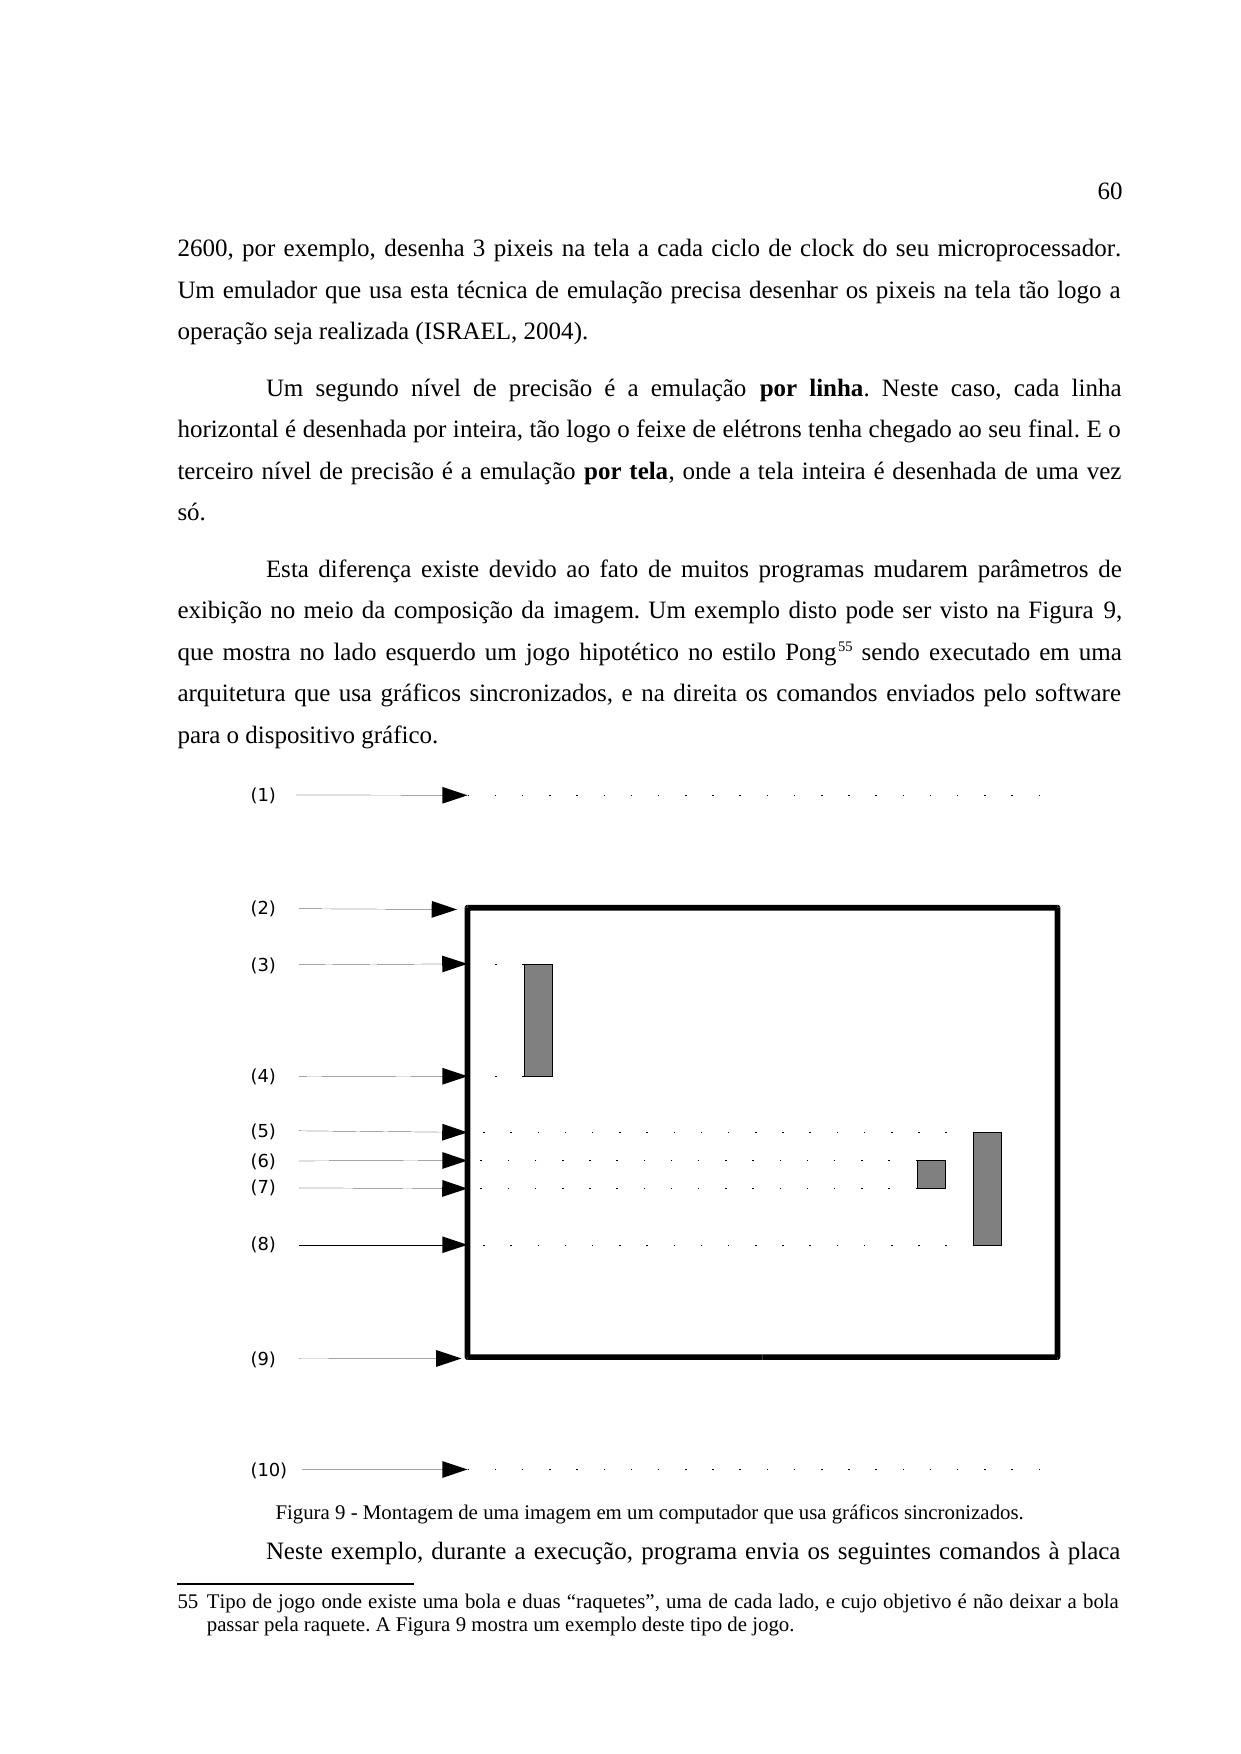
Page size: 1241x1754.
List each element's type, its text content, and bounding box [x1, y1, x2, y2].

text Neste exemplo, durante a execução, programa envia os seguintes comandos à placa [177, 777, 1122, 1565]
text Esta diferença existe devido ao fato de muitos programas mudarem parâmetros de exibição no meio da composição da imagem. Um exemplo disto pode ser visto na Figura 9, que mostra no lado esquerdo um jogo hipotético no estilo Pong sendo executado em uma arquitetura que usa gráficos sincronizados, e na direita os comandos enviados pelo software para o dispositivo gráfico. [177, 555, 1122, 749]
text Tipo de jogo onde existe uma bola e duas “raquetes”, uma de cada lado, e cujo objetivo é não deixar a bola passar pela raquete. A Figura 9 mostra um exemplo deste tipo de jogo. [177, 1589, 1122, 1636]
text Figura 9 - Montagem de uma imagem em um computador que usa gráficos sincronizados. [237, 790, 1062, 1524]
text 2600, por exemplo, desenha 3 pixeis na tela a cada ciclo de clock do seu microprocessador. Um emulador que usa esta técnica de emulação precisa desenhar os pixeis na tela tão logo a operação seja realizada (ISRAEL, 2004). [177, 234, 1122, 345]
text Um segundo nível de precisão é a emulação por linha. Neste caso, cada linha horizontal é desenhada por inteira, tão logo o feixe de elétrons tenha chegado ao seu final. E o terceiro nível de precisão é a emulação por tela, onde a tela inteira é desenhada de uma vez só. [177, 374, 1122, 526]
